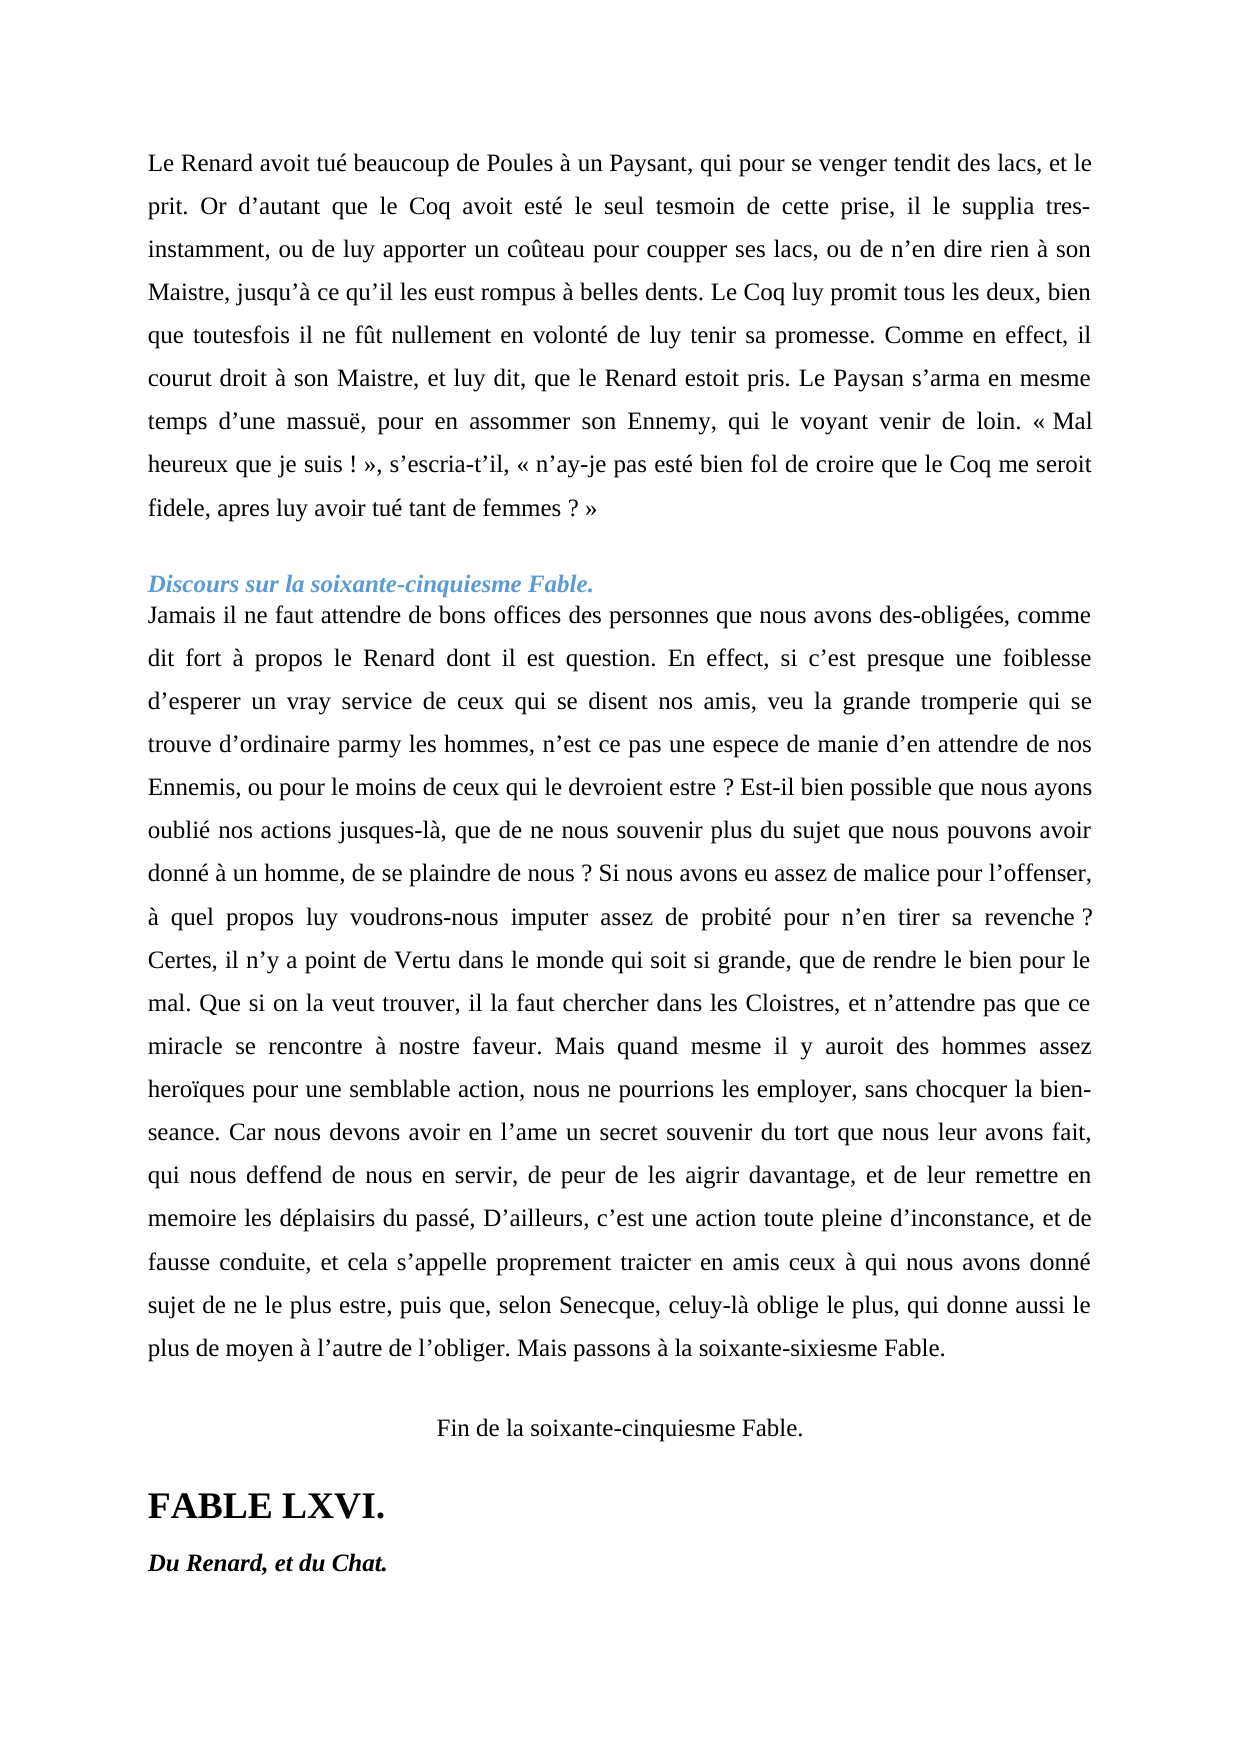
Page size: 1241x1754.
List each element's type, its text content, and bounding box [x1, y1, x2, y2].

text Du Renard, et du Chat. [148, 1548, 1093, 1576]
subtitle Discours sur la soixante-cinquiesme Fable. [148, 569, 1093, 598]
text Jamais il ne faut attendre de bons offices des personnes que nous avons des-obligées, comme dit fort à propos le Renard dont il est question. En effect, si c’est presque une foiblesse d’esperer un vray service de ceux qui se disent nos amis, veu la grande tromperie qui se trouve d’ordinaire parmy les hommes, n’est ce pas une espece de manie d’en attendre de nos Ennemis, ou pour le moins de ceux qui le devroient estre ? Est-il bien possible que nous ayons oublié nos actions jusques-là, que de ne nous souvenir plus du sujet que nous pouvons avoir donné à un homme, de se plaindre de nous ? Si nous avons eu assez de malice pour l’offenser, à quel propos luy voudrons-nous imputer assez de probité pour n’en tirer sa revenche ? Certes, il n’y a point de Vertu dans le monde qui soit si grande, que de rendre le bien pour le mal. Que si on la veut trouver, il la faut chercher dans les Cloistres, et n’attendre pas que ce miracle se rencontre à nostre faveur. Mais quand mesme il y auroit des hommes assez heroïques pour une semblable action, nous ne pourrions les employer, sans chocquer la bien-seance. Car nous devons avoir en l’ame un secret souvenir du tort que nous leur avons fait, qui nous deffend de nous en servir, de peur de les aigrir davantage, et de leur remettre en memoire les déplaisirs du passé, D’ailleurs, c’est une action toute pleine d’inconstance, et de fausse conduite, et cela s’appelle proprement traicter en amis ceux à qui nous avons donné sujet de ne le plus estre, puis que, selon Senecque, celuy-là oblige le plus, qui donne aussi le plus de moyen à l’autre de l’obliger. Mais passons à la soixante-sixiesme Fable. [148, 600, 1093, 1362]
subtitle FABLE LXVI. [148, 1484, 1093, 1527]
text Le Renard avoit tué beaucoup de Poules à un Paysant, qui pour se venger tendit des lacs, et le prit. Or d’autant que le Coq avoit esté le seul tesmoin de cette prise, il le supplia tres-instamment, ou de luy apporter un coûteau pour coupper ses lacs, ou de n’en dire rien à son Maistre, jusqu’à ce qu’il les eust rompus à belles dents. Le Coq luy promit tous les deux, bien que toutesfois il ne fût nullement en volonté de luy tenir sa promesse. Comme en effect, il courut droit à son Maistre, et luy dit, que le Renard estoit pris. Le Paysan s’arma en mesme temps d’une massuë, pour en assommer son Ennemy, qui le voyant venir de loin. « Mal heureux que je suis ! », s’escria-t’il, « n’ay-je pas esté bien fol de croire que le Coq me seroit fidele, apres luy avoir tué tant de femmes ? » [148, 148, 1093, 521]
text Fin de la soixante-cinquiesme Fable. [148, 1413, 1093, 1442]
